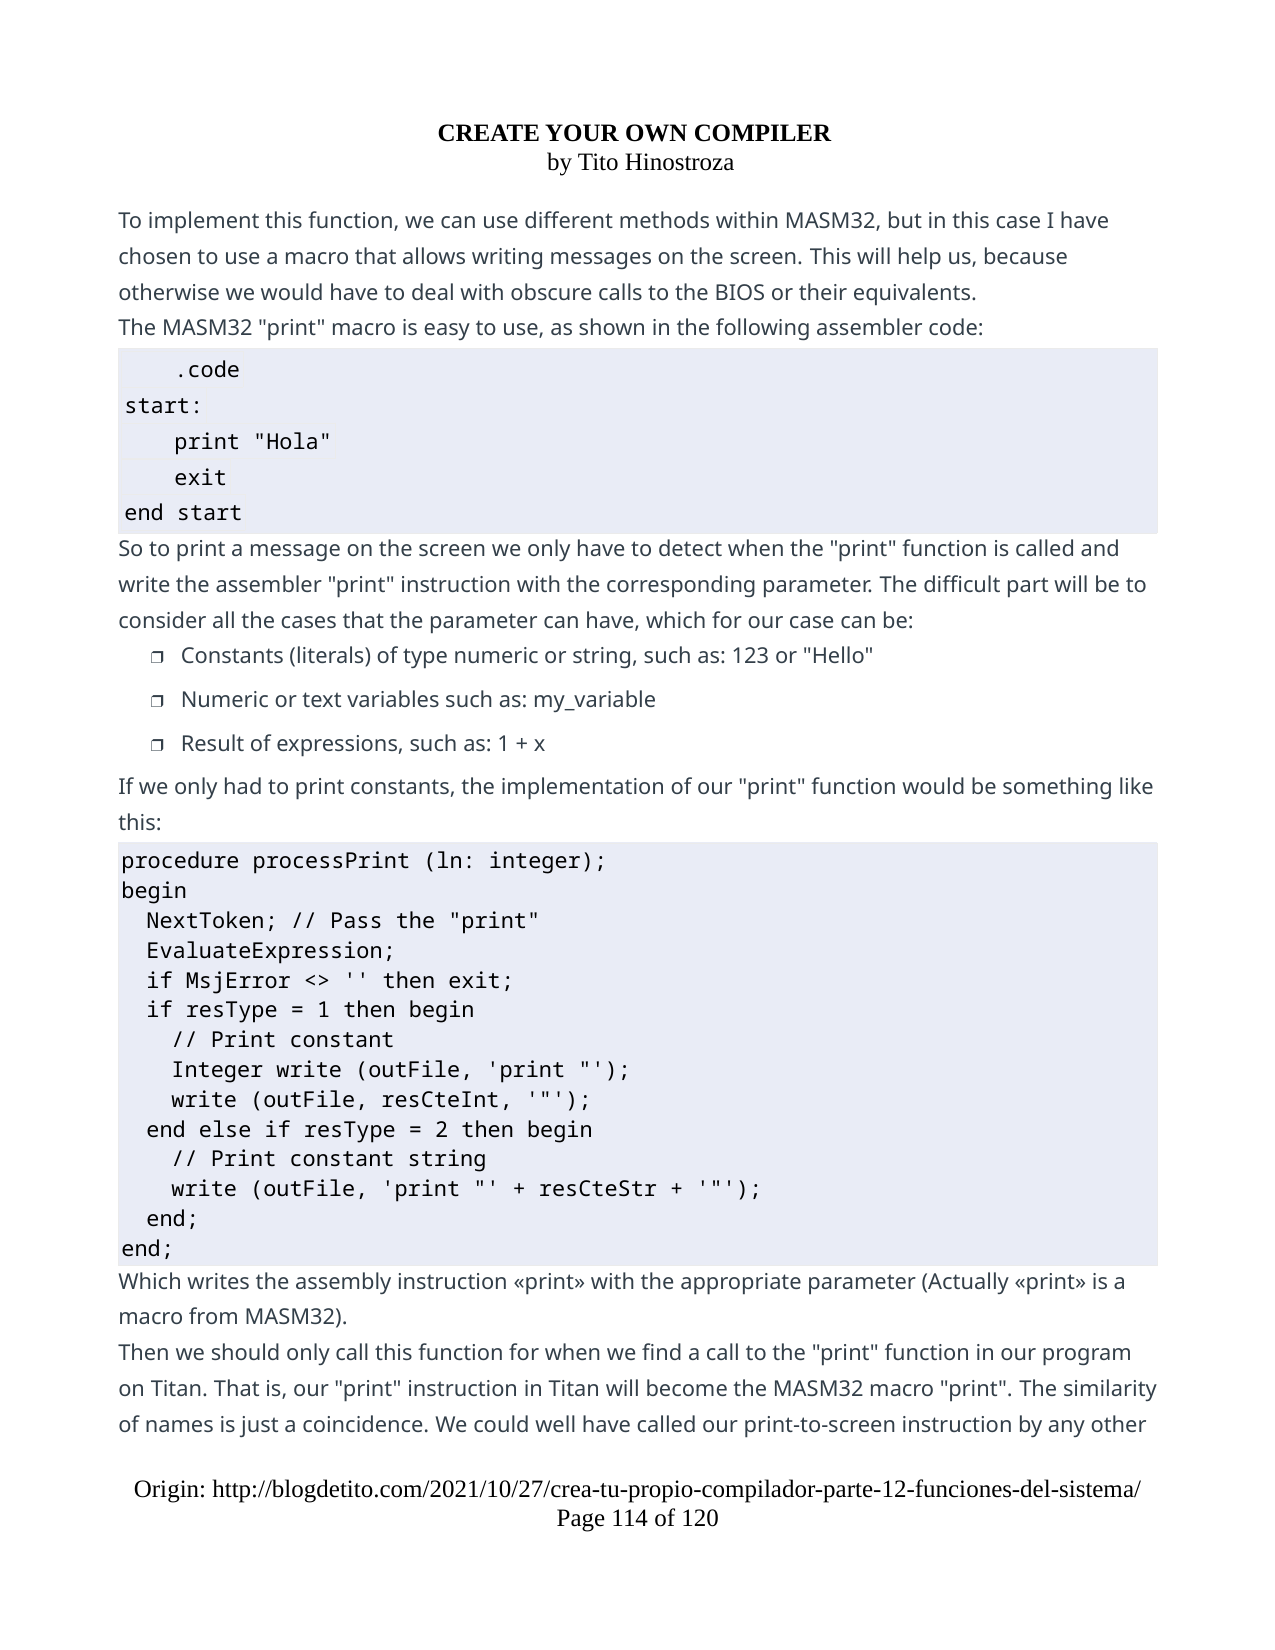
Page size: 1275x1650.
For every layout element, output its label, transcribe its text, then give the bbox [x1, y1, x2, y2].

text print "Hola" [207, 420, 1157, 456]
text The MASM32 "print" macro is easy to use, as shown in the following assembler code: [118, 312, 1157, 342]
text .code [119, 349, 1157, 384]
list Constants (literals) of type numeric or string, such as: 123 or "Hello" [151, 640, 1157, 670]
text So to print a message on the screen we only have to detect when the "print" function is called and write the assembler "print" instruction with the corresponding parameter. The difficult part will be to consider all the cases that the parameter can have, which for our case can be: [118, 534, 1157, 634]
text Integer write (outFile, 'print "'); [119, 1051, 1157, 1081]
text end start [119, 491, 1157, 533]
text end else if resType = 2 then begin [119, 1111, 1157, 1140]
text // Print constant [119, 1021, 1157, 1051]
text Then we should only call this function for when we find a call to the "print" function in our program on Titan. That is, our "print" instruction in Titan will become the MASM32 macro "print". The similarity of names is just a coincidence. We could well have called our print-to-screen instruction by any other [118, 1337, 1157, 1438]
text If we only had to print constants, the implementation of our "print" function would be something like this: [118, 771, 1157, 837]
list Result of expressions, such as: 1 + x [151, 727, 1157, 757]
text end; [119, 1200, 1157, 1230]
text Which writes the assembly instruction «print» with the appropriate parameter (Actually «print» is a macro from MASM32). [118, 1266, 1157, 1331]
text write (outFile, resCteInt, '"'); [119, 1081, 1157, 1111]
text write (outFile, 'print "' + resCteStr + '"'); [119, 1170, 1157, 1200]
text begin [119, 872, 1157, 902]
text if resType = 1 then begin [119, 991, 1157, 1021]
text start: [122, 384, 1157, 420]
text print "Hola" [122, 424, 335, 456]
text if MsjError <> '' then exit; [119, 962, 1157, 991]
text NextToken; // Pass the "print" [119, 902, 1157, 932]
text exit [122, 460, 230, 491]
text // Print constant string [119, 1140, 1157, 1170]
text [231, 456, 1157, 491]
text procedure processPrint (ln: integer); [119, 844, 1157, 872]
text To implement this function, we can use different methods within MASM32, but in this case I have chosen to use a macro that allows writing messages on the screen. This will help us, because otherwise we would have to deal with obscure calls to the BIOS or their equivalents. [118, 205, 1157, 306]
list Numeric or text variables such as: my_variable [151, 684, 1157, 714]
text end; [119, 1230, 1157, 1265]
text EvaluateExpression; [119, 932, 1157, 962]
